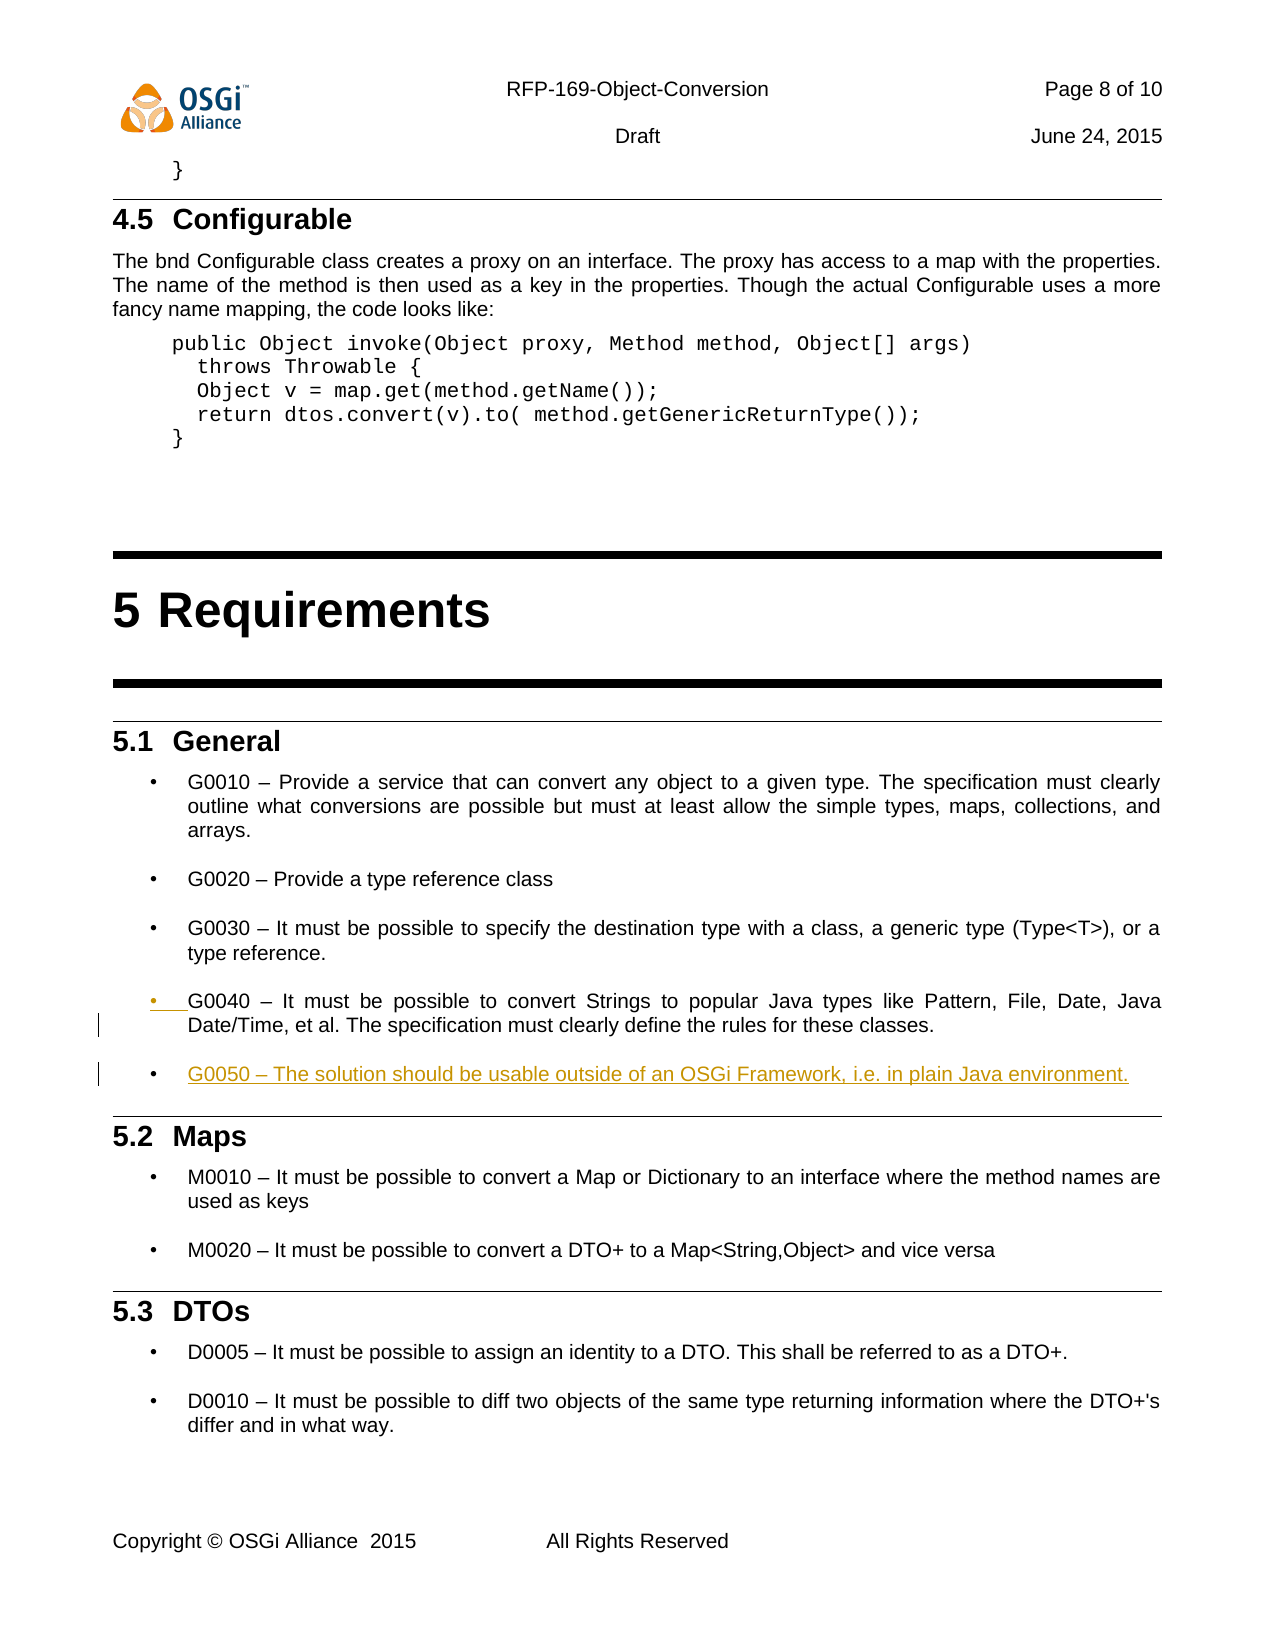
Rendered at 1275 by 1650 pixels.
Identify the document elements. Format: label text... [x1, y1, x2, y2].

list G0010 – Provide a service that can convert any object to a given type. The specification must clearly outline what conversions are possible but must at least allow the simple types, maps, collections, and arrays. [150, 770, 1162, 842]
text Object v = map.get(method.getName()); [172, 380, 1162, 404]
list G0020 – Provide a type reference class [150, 867, 1162, 891]
subtitle DTOs [112, 1292, 1162, 1328]
list G0050 – The solution should be usable outside of an OSGi Framework, i.e. in plain Java environment. [150, 1062, 1162, 1086]
subtitle Requirements [112, 552, 1162, 688]
list M0010 – It must be possible to convert a Map or Dictionary to an interface where the method names are used as keys [150, 1165, 1162, 1213]
subtitle Maps [112, 1117, 1162, 1152]
list G0030 – It must be possible to specify the destination type with a class, a generic type (Type<T>), or a type reference. [150, 916, 1162, 964]
subtitle General [112, 722, 1162, 758]
list D0010 – It must be possible to diff two objects of the same type returning information where the DTO+'s differ and in what way. [150, 1389, 1162, 1437]
list D0005 – It must be possible to assign an identity to a DTO. This shall be referred to as a DTO+. [150, 1340, 1162, 1364]
text } [172, 427, 1162, 451]
text } [172, 159, 1162, 183]
text The bnd Configurable class creates a proxy on an interface. The proxy has access to a map with the properties. The name of the method is then used as a key in the properties. Though the actual Configurable uses a more fancy name mapping, the code looks like: [112, 248, 1162, 320]
list M0020 – It must be possible to convert a DTO+ to a Map<String,Object> and vice versa [150, 1238, 1162, 1262]
text throws Throwable { [172, 356, 1162, 380]
picture [113, 76, 257, 140]
list G0040 – It must be possible to convert Strings to popular Java types like Pattern, File, Date, Java Date/Time, et al. The specification must clearly define the rules for these classes. [150, 989, 1162, 1037]
text public Object invoke(Object proxy, Method method, Object[] args) [172, 333, 1162, 356]
subtitle Configurable [112, 200, 1162, 236]
text return dtos.convert(v).to( method.getGenericReturnType()); [172, 404, 1162, 427]
